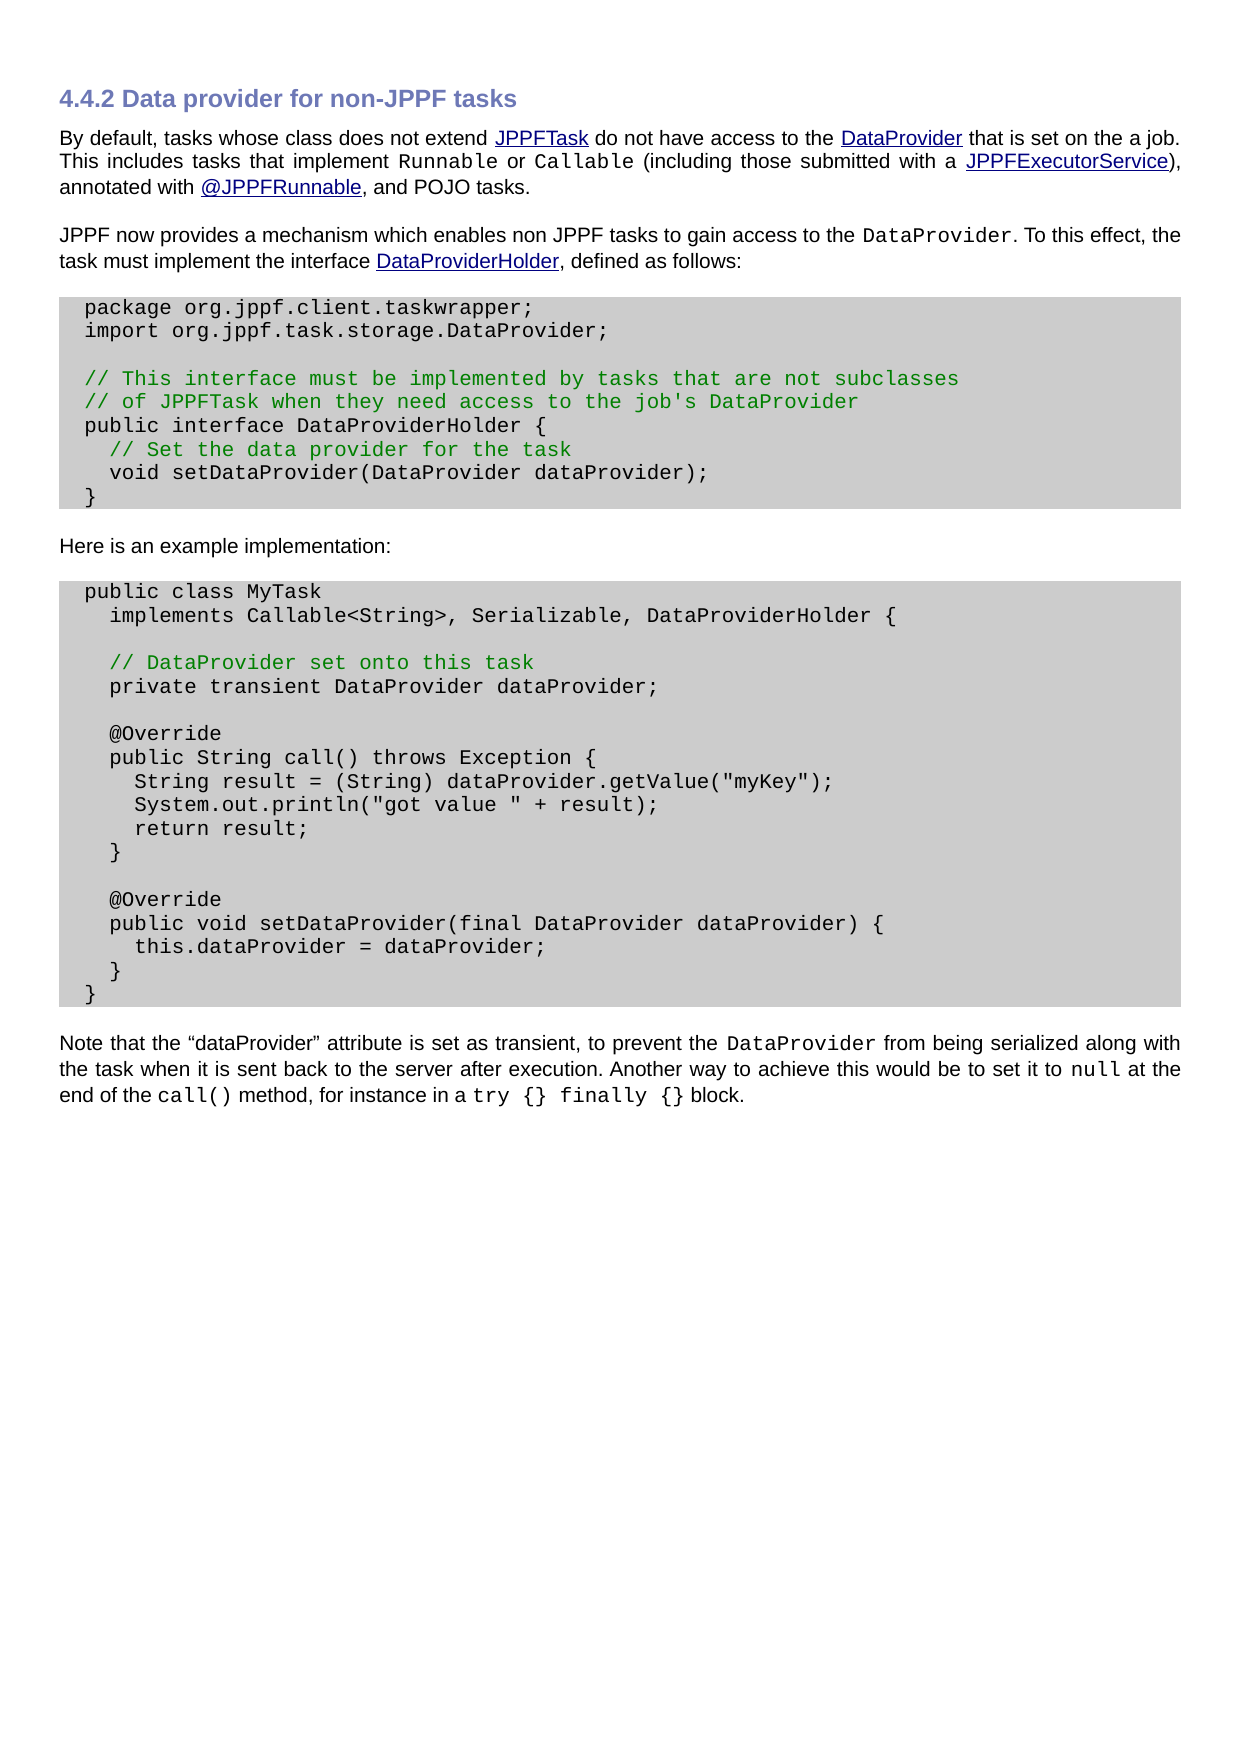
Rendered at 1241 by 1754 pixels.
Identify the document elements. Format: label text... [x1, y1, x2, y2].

text @Override [59, 889, 1181, 912]
text private transient DataProvider dataProvider; [59, 676, 1181, 700]
text } [59, 842, 1181, 865]
text public void setDataProvider(final DataProvider dataProvider) { [59, 912, 1181, 936]
subtitle Data provider for non-JPPF tasks [59, 84, 1181, 113]
text } [59, 960, 1181, 983]
text JPPF now provides a mechanism which enables non JPPF tasks to gain access to the DataProvider. To this effect, the task must implement the interface DataProviderHolder, defined as follows: [59, 223, 1181, 273]
text System.out.println("got value " + result); [59, 794, 1181, 818]
text } [59, 486, 1181, 509]
text public String call() throws Exception { [59, 747, 1181, 771]
text void setDataProvider(DataProvider dataProvider); [59, 462, 1181, 486]
text // Set the data provider for the task [59, 439, 1181, 462]
text Note that the “dataProvider” attribute is set as transient, to prevent the DataProvider from being serialized along with the task when it is sent back to the server after execution. Another way to achieve this would be to set it to null at the end of the call() method, for instance in a try {} finally {} block. [59, 1031, 1181, 1108]
text public interface DataProviderHolder { [59, 415, 1181, 439]
text String result = (String) dataProvider.getValue("myKey"); [59, 771, 1181, 794]
text return result; [59, 818, 1181, 842]
text package org.jppf.client.taskwrapper; [59, 297, 1181, 320]
text } [59, 983, 1181, 1007]
text import org.jppf.task.storage.DataProvider; [59, 320, 1181, 344]
text @Override [59, 723, 1181, 747]
text // DataProvider set onto this task [59, 652, 1181, 676]
text public class MyTask [59, 581, 1181, 605]
text implements Callable<String>, Serializable, DataProviderHolder { [59, 605, 1181, 629]
text // This interface must be implemented by tasks that are not subclasses [59, 368, 1181, 391]
text this.dataProvider = dataProvider; [59, 936, 1181, 960]
text By default, tasks whose class does not extend JPPFTask do not have access to the DataProvider that is set on the a job. This includes tasks that implement Runnable or Callable (including those submitted with a JPPFExecutorService), annotated with @JPPFRunnable, and POJO tasks. [59, 125, 1181, 199]
text Here is an example implementation: [59, 533, 1181, 557]
text // of JPPFTask when they need access to the job's DataProvider [59, 391, 1181, 415]
